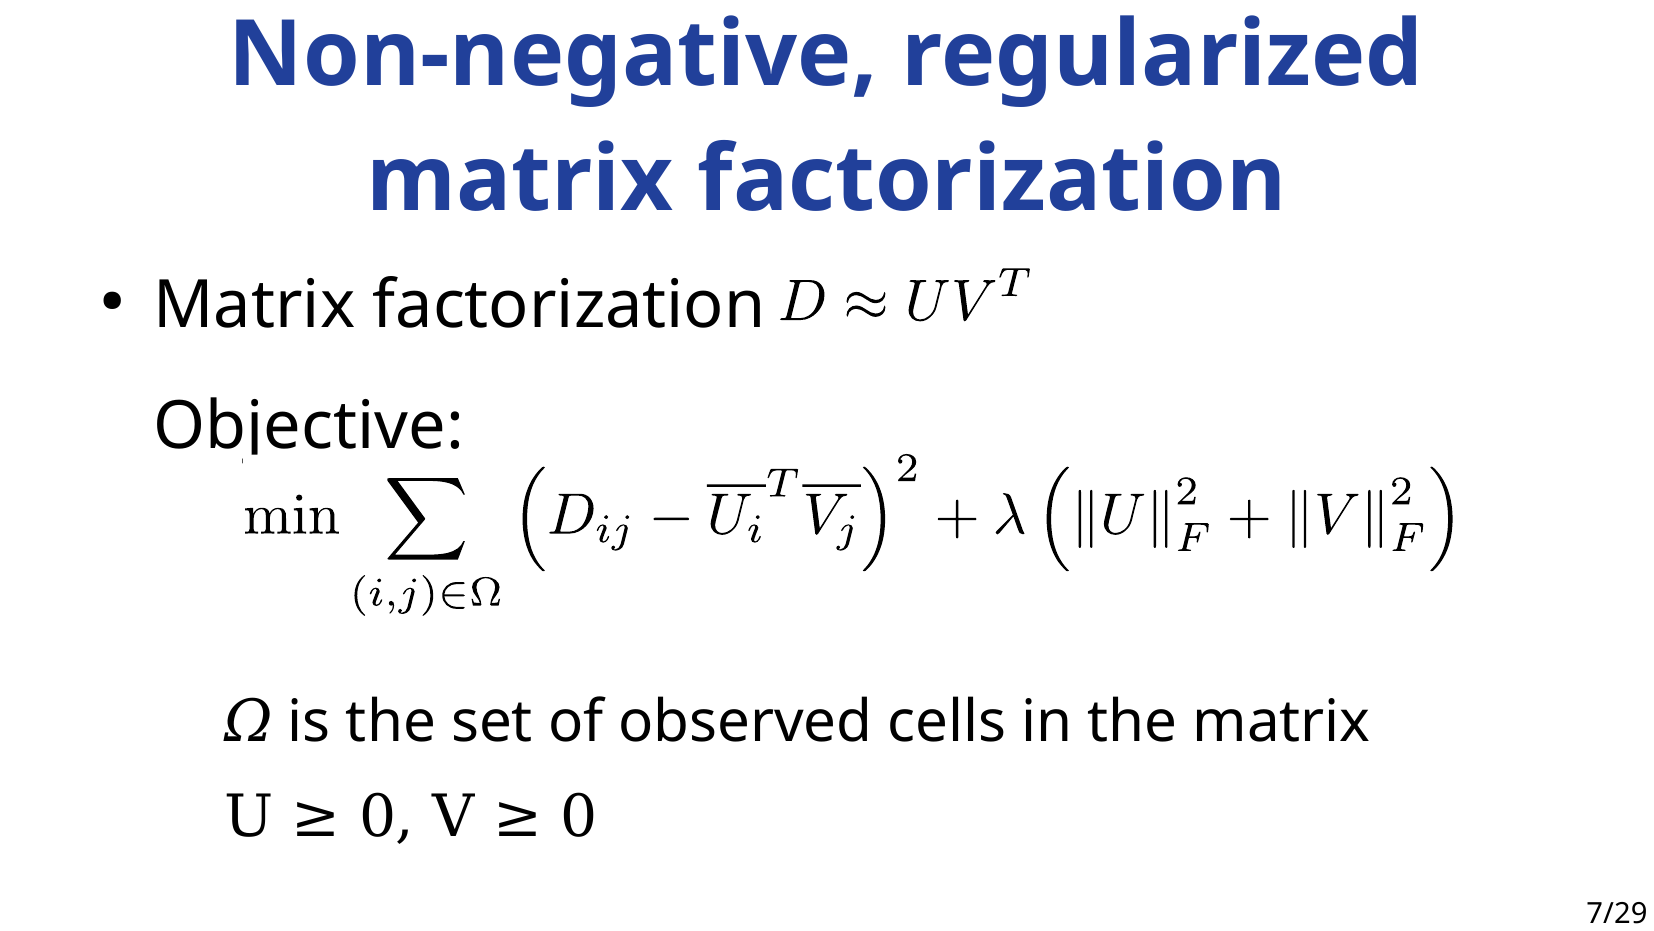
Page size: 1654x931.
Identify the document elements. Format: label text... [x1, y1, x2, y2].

text_box [243, 453, 1464, 616]
title Non-negative, regularized matrix factorization [82, 9, 1571, 216]
list Matrix factorization Objective: Ω is the set of observed cells in the matrix U ≥ 0, V ≥ 0 [82, 256, 1571, 908]
text_box [777, 268, 1032, 322]
